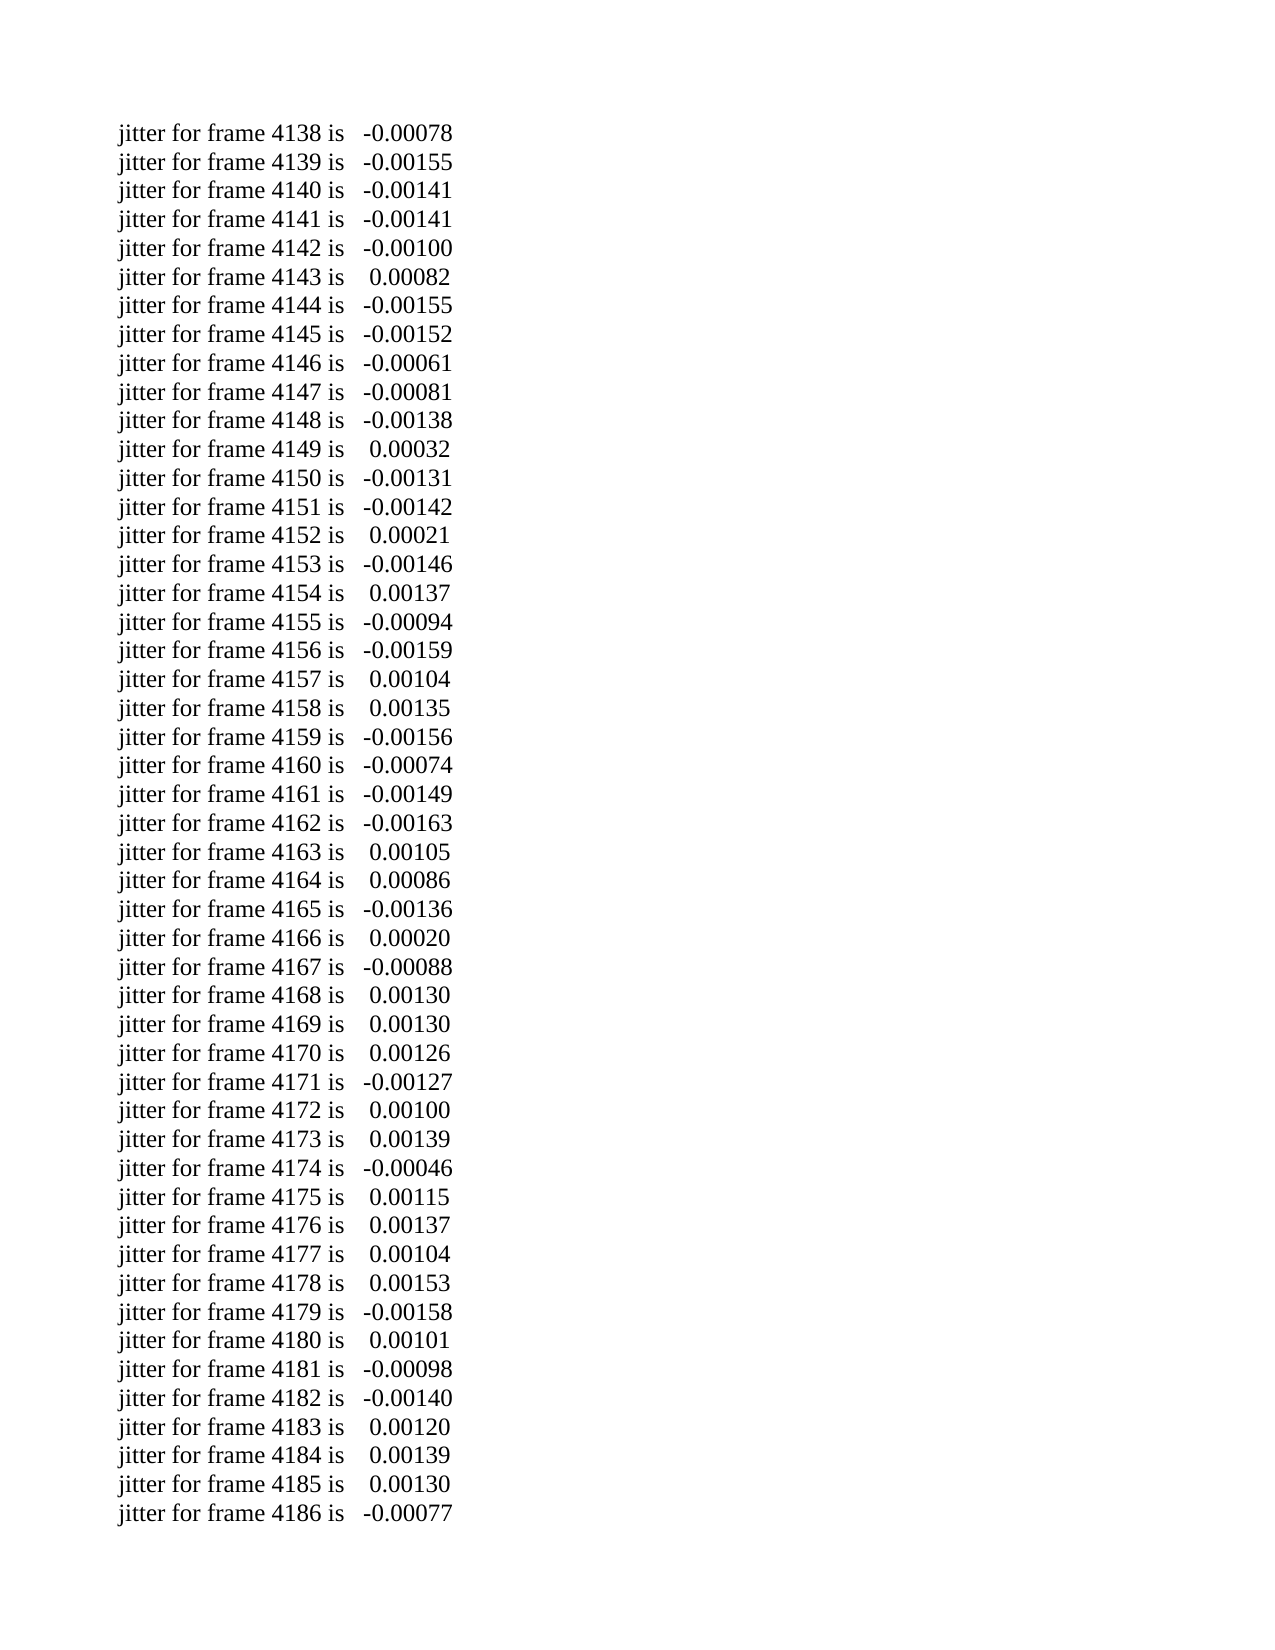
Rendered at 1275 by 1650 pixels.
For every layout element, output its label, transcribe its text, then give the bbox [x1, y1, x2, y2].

text jitter for frame 4177 is 0.00104 [118, 1239, 1157, 1268]
text jitter for frame 4142 is -0.00100 [118, 233, 1157, 262]
text jitter for frame 4173 is 0.00139 [118, 1124, 1157, 1153]
text jitter for frame 4172 is 0.00100 [118, 1096, 1157, 1124]
text jitter for frame 4165 is -0.00136 [118, 894, 1157, 923]
text jitter for frame 4184 is 0.00139 [118, 1441, 1157, 1469]
text jitter for frame 4186 is -0.00077 [118, 1498, 1157, 1527]
text jitter for frame 4153 is -0.00146 [118, 549, 1157, 578]
text jitter for frame 4171 is -0.00127 [118, 1067, 1157, 1096]
text jitter for frame 4147 is -0.00081 [118, 377, 1157, 406]
text jitter for frame 4158 is 0.00135 [118, 693, 1157, 722]
text jitter for frame 4163 is 0.00105 [118, 837, 1157, 866]
text jitter for frame 4160 is -0.00074 [118, 751, 1157, 779]
text jitter for frame 4182 is -0.00140 [118, 1383, 1157, 1412]
text jitter for frame 4176 is 0.00137 [118, 1211, 1157, 1239]
text jitter for frame 4162 is -0.00163 [118, 808, 1157, 837]
text jitter for frame 4140 is -0.00141 [118, 176, 1157, 204]
text jitter for frame 4141 is -0.00141 [118, 204, 1157, 233]
text jitter for frame 4146 is -0.00061 [118, 348, 1157, 377]
text jitter for frame 4156 is -0.00159 [118, 636, 1157, 664]
text jitter for frame 4175 is 0.00115 [118, 1182, 1157, 1211]
text jitter for frame 4155 is -0.00094 [118, 607, 1157, 636]
text jitter for frame 4148 is -0.00138 [118, 406, 1157, 434]
text jitter for frame 4157 is 0.00104 [118, 664, 1157, 693]
text jitter for frame 4174 is -0.00046 [118, 1153, 1157, 1182]
text jitter for frame 4151 is -0.00142 [118, 492, 1157, 521]
text jitter for frame 4159 is -0.00156 [118, 722, 1157, 751]
text jitter for frame 4178 is 0.00153 [118, 1268, 1157, 1297]
text jitter for frame 4138 is -0.00078 [118, 118, 1157, 147]
text jitter for frame 4179 is -0.00158 [118, 1297, 1157, 1326]
text jitter for frame 4168 is 0.00130 [118, 981, 1157, 1009]
text jitter for frame 4150 is -0.00131 [118, 463, 1157, 492]
text jitter for frame 4149 is 0.00032 [118, 434, 1157, 463]
text jitter for frame 4166 is 0.00020 [118, 923, 1157, 952]
text jitter for frame 4167 is -0.00088 [118, 952, 1157, 981]
text jitter for frame 4139 is -0.00155 [118, 147, 1157, 176]
text jitter for frame 4143 is 0.00082 [118, 262, 1157, 291]
text jitter for frame 4170 is 0.00126 [118, 1038, 1157, 1067]
text jitter for frame 4164 is 0.00086 [118, 866, 1157, 894]
text jitter for frame 4169 is 0.00130 [118, 1009, 1157, 1038]
text jitter for frame 4154 is 0.00137 [118, 578, 1157, 607]
text jitter for frame 4183 is 0.00120 [118, 1412, 1157, 1441]
text jitter for frame 4152 is 0.00021 [118, 521, 1157, 549]
text jitter for frame 4181 is -0.00098 [118, 1354, 1157, 1383]
text jitter for frame 4144 is -0.00155 [118, 291, 1157, 319]
text jitter for frame 4161 is -0.00149 [118, 779, 1157, 808]
text jitter for frame 4180 is 0.00101 [118, 1326, 1157, 1354]
text jitter for frame 4145 is -0.00152 [118, 319, 1157, 348]
text jitter for frame 4185 is 0.00130 [118, 1469, 1157, 1498]
